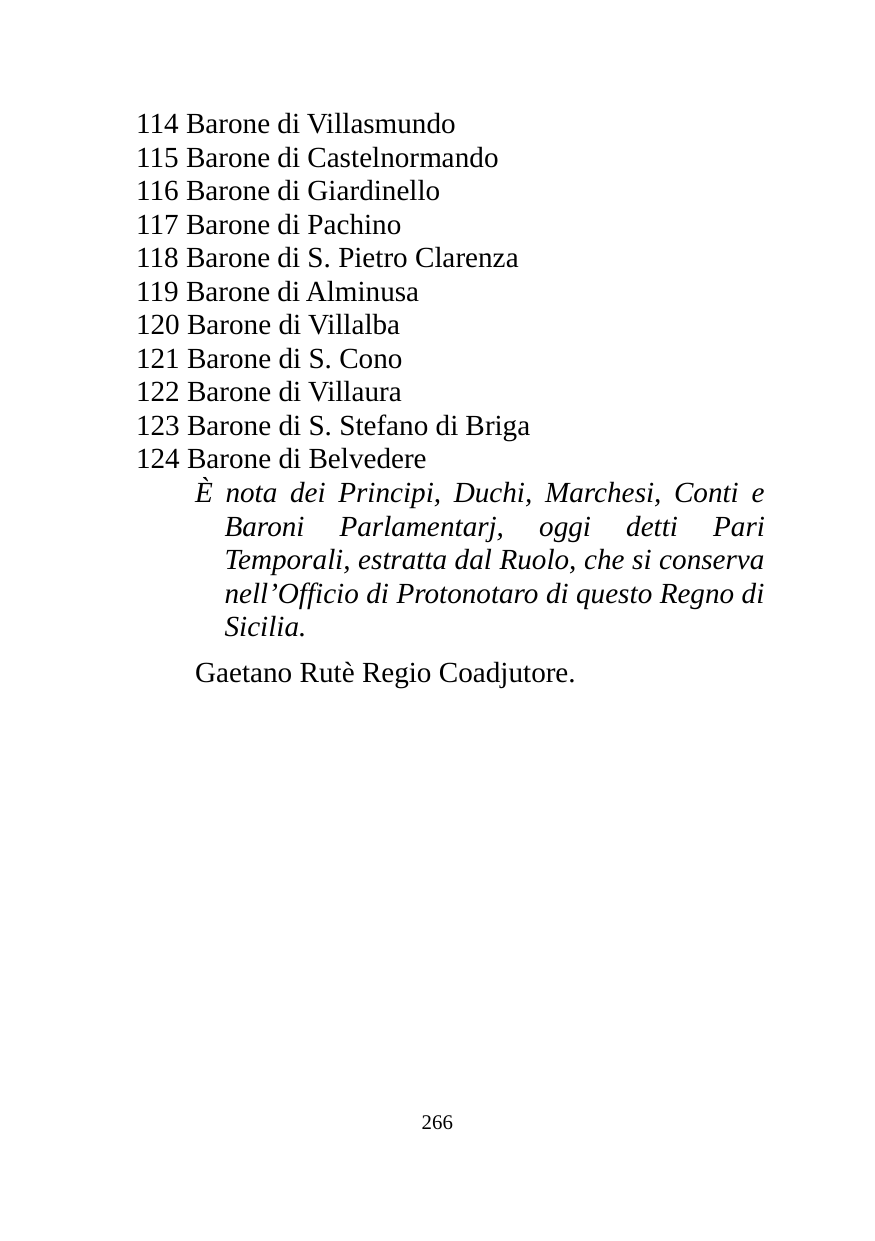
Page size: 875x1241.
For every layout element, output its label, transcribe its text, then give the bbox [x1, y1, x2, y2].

text 124 Barone di Belvedere [106, 442, 768, 475]
text 114 Barone di Villasmundo [106, 106, 768, 140]
text Gaetano Rutè Regio Coadjutore. [195, 655, 768, 688]
text 119 Barone di Alminusa [106, 274, 768, 307]
text 120 Barone di Villalba [106, 307, 768, 341]
text 122 Barone di Villaura [106, 374, 768, 408]
text 118 Barone di S. Pietro Clarenza [106, 240, 768, 274]
text 121 Barone di S. Cono [106, 341, 768, 374]
text 123 Barone di S. Stefano di Briga [106, 408, 768, 442]
text 116 Barone di Giardinello [106, 173, 768, 207]
text 117 Barone di Pachino [106, 207, 768, 240]
text 115 Barone di Castelnormando [106, 140, 768, 173]
text È nota dei Principi, Duchi, Marchesi, Conti e Baroni Parlamentarj, oggi detti Pari Temporali, estratta dal Ruolo, che si conserva nell’Officio di Protonotaro di questo Regno di Sicilia. [195, 475, 768, 643]
